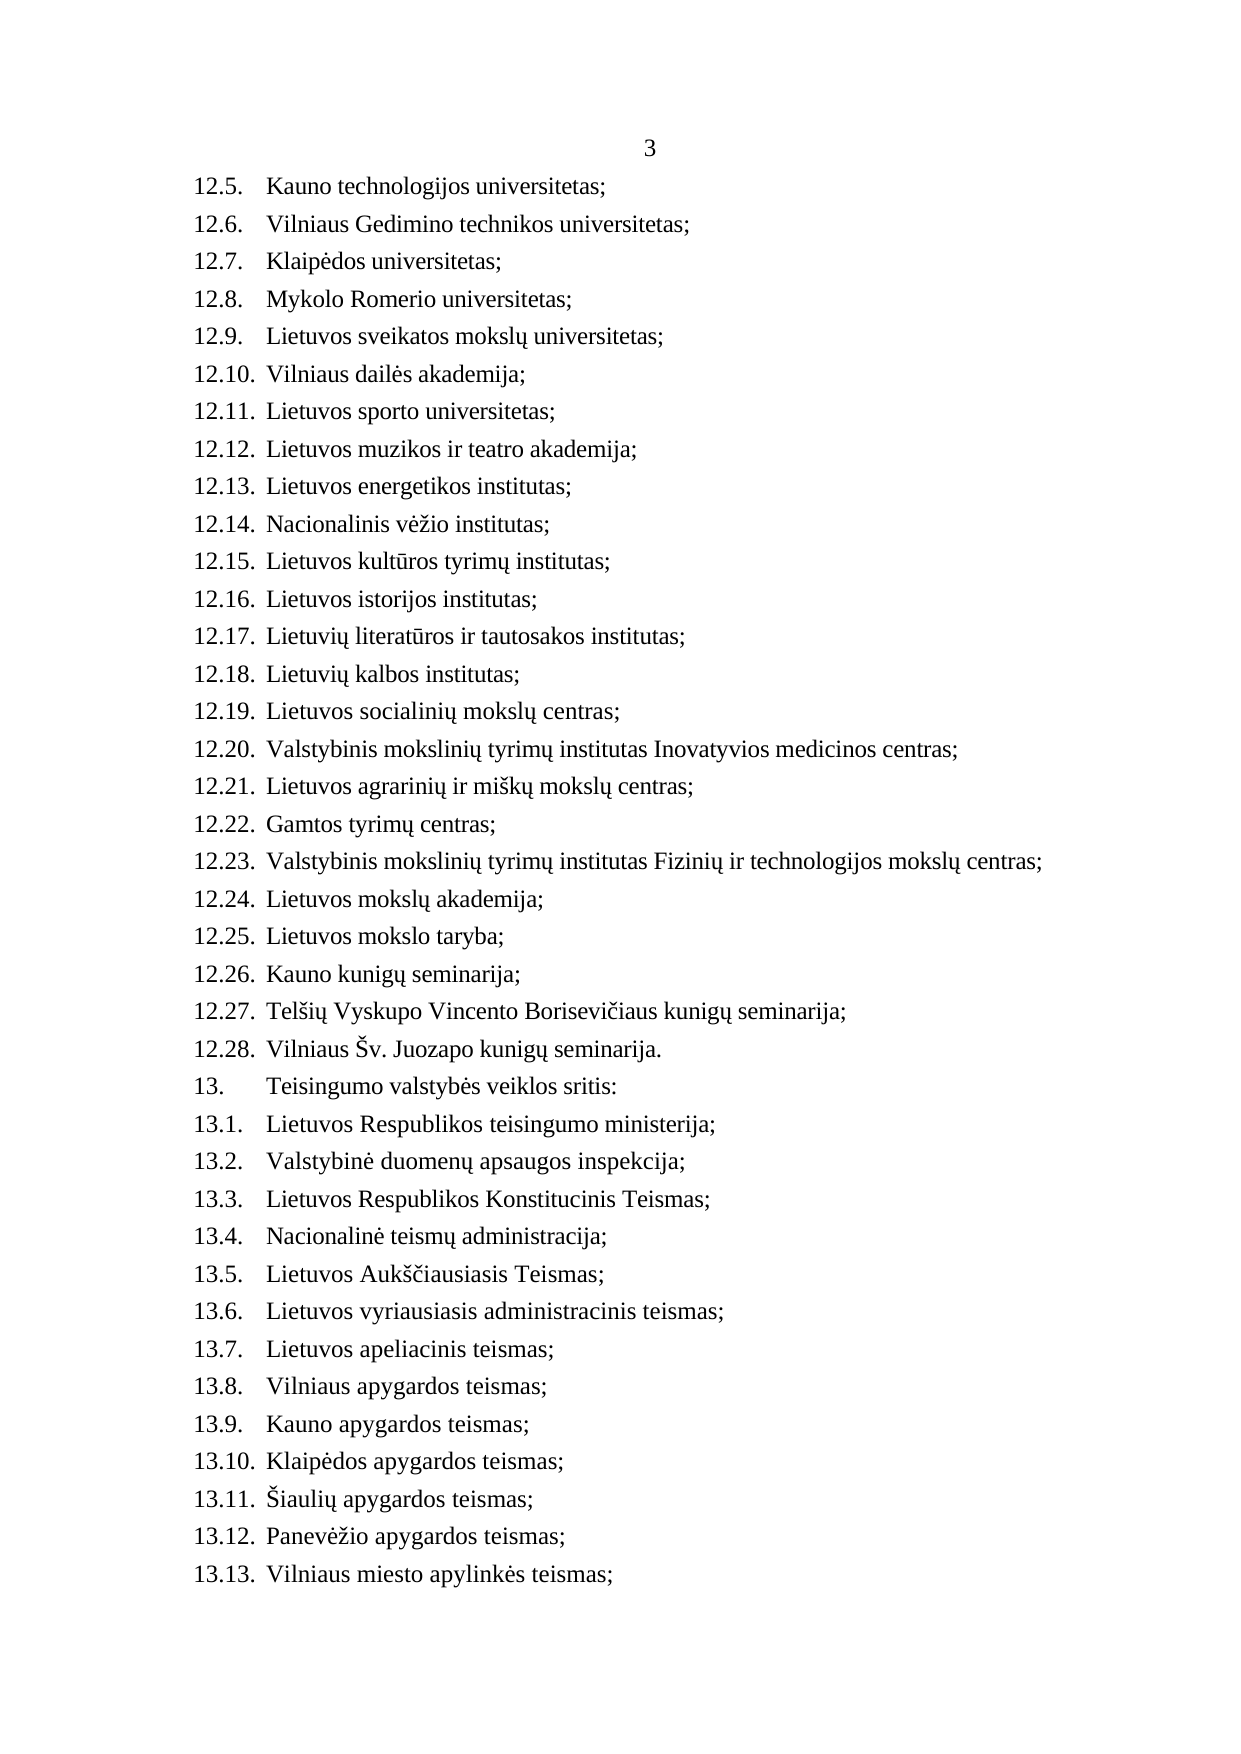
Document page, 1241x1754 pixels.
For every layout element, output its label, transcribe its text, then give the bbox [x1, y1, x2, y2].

text 13.4. Nacionalinė teismų administracija; [118, 1212, 1181, 1250]
text 12.9. Lietuvos sveikatos mokslų universitetas; [118, 312, 1181, 350]
text 13.7. Lietuvos apeliacinis teismas; [118, 1325, 1181, 1362]
text 12.10. Vilniaus dailės akademija; [118, 350, 1181, 387]
text 12.25. Lietuvos mokslo taryba; [118, 912, 1181, 950]
text 12.5. Kauno technologijos universitetas; [118, 162, 1181, 200]
text 13.3. Lietuvos Respublikos Konstitucinis Teismas; [118, 1175, 1181, 1212]
text 13. Teisingumo valstybės veiklos sritis: [118, 1062, 1181, 1100]
text 12.26. Kauno kunigų seminarija; [118, 950, 1181, 987]
text 12.21. Lietuvos agrarinių ir miškų mokslų centras; [118, 762, 1181, 800]
text 13.11. Šiaulių apygardos teismas; [118, 1475, 1181, 1512]
text 13.12. Panevėžio apygardos teismas; [118, 1512, 1181, 1550]
text 12.28. Vilniaus Šv. Juozapo kunigų seminarija. [118, 1025, 1181, 1062]
text 12.27. Telšių Vyskupo Vincento Borisevičiaus kunigų seminarija; [118, 987, 1181, 1025]
text 12.16. Lietuvos istorijos institutas; [118, 575, 1181, 612]
text 12.8. Mykolo Romerio universitetas; [118, 275, 1181, 312]
text 12.20. Valstybinis mokslinių tyrimų institutas Inovatyvios medicinos centras; [118, 725, 1181, 762]
text 12.23. Valstybinis mokslinių tyrimų institutas Fizinių ir technologijos mokslų centras; [118, 837, 1181, 875]
text 13.13. Vilniaus miesto apylinkės teismas; [118, 1550, 1181, 1587]
text 13.8. Vilniaus apygardos teismas; [118, 1362, 1181, 1400]
text 12.15. Lietuvos kultūros tyrimų institutas; [118, 537, 1181, 575]
text 13.1. Lietuvos Respublikos teisingumo ministerija; [118, 1100, 1181, 1137]
text 12.19. Lietuvos socialinių mokslų centras; [118, 687, 1181, 725]
text 12.14. Nacionalinis vėžio institutas; [118, 500, 1181, 537]
text 13.6. Lietuvos vyriausiasis administracinis teismas; [118, 1287, 1181, 1325]
text 12.18. Lietuvių kalbos institutas; [118, 650, 1181, 687]
text 13.10. Klaipėdos apygardos teismas; [118, 1437, 1181, 1475]
text 12.22. Gamtos tyrimų centras; [118, 800, 1181, 837]
text 12.17. Lietuvių literatūros ir tautosakos institutas; [118, 612, 1181, 650]
text 12.7. Klaipėdos universitetas; [118, 237, 1181, 275]
text 12.24. Lietuvos mokslų akademija; [118, 875, 1181, 912]
text 13.9. Kauno apygardos teismas; [118, 1400, 1181, 1437]
text 12.12. Lietuvos muzikos ir teatro akademija; [118, 425, 1181, 462]
text 12.13. Lietuvos energetikos institutas; [118, 462, 1181, 500]
text 13.2. Valstybinė duomenų apsaugos inspekcija; [118, 1137, 1181, 1175]
text 12.11. Lietuvos sporto universitetas; [118, 387, 1181, 425]
text 13.5. Lietuvos Aukščiausiasis Teismas; [118, 1250, 1181, 1287]
text 12.6. Vilniaus Gedimino technikos universitetas; [118, 200, 1181, 237]
